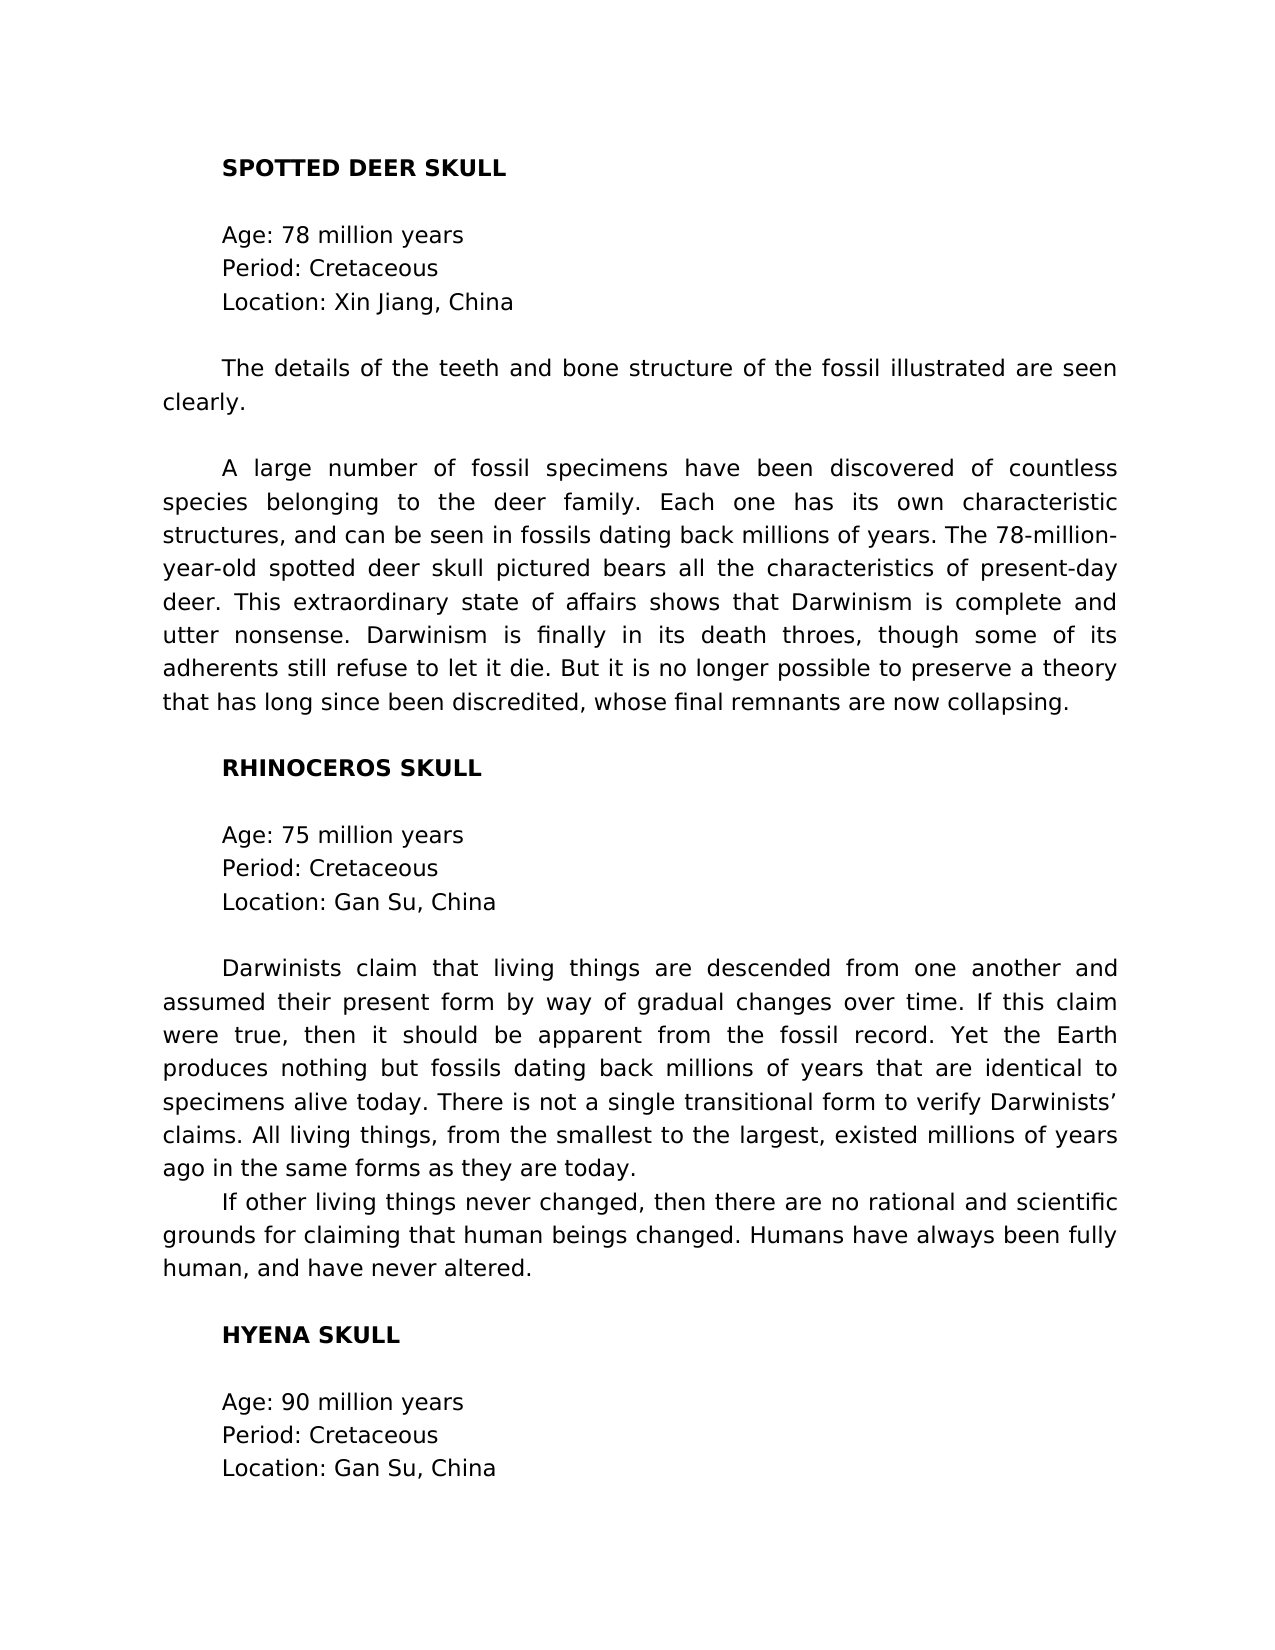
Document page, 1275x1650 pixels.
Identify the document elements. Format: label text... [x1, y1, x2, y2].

text Location: Xin Jiang, China [162, 283, 1119, 317]
text Period: Cretaceous [162, 1417, 1119, 1450]
text Period: Cretaceous [162, 250, 1119, 283]
text Period: Cretaceous [162, 850, 1119, 883]
text Age: 78 million years [162, 217, 1119, 250]
text SPOTTED DEER SKULL [162, 150, 1119, 183]
text HYENA SKULL [162, 1317, 1119, 1350]
text Age: 75 million years [162, 817, 1119, 850]
text Location: Gan Su, China [162, 1450, 1119, 1483]
text Location: Gan Su, China [162, 883, 1119, 917]
text A large number of fossil specimens have been discovered of countless species belonging to the deer family. Each one has its own characteristic structures, and can be seen in fossils dating back millions of years. The 78-million-year-old spotted deer skull pictured bears all the characteristics of present-day deer. This extraordinary state of affairs shows that Darwinism is complete and utter nonsense. Darwinism is finally in its death throes, though some of its adherents still refuse to let it die. But it is no longer possible to preserve a theory that has long since been discredited, whose final remnants are now collapsing. [162, 450, 1119, 717]
text Age: 90 million years [162, 1383, 1119, 1417]
text Darwinists claim that living things are descended from one another and assumed their present form by way of gradual changes over time. If this claim were true, then it should be apparent from the fossil record. Yet the Earth produces nothing but fossils dating back millions of years that are identical to specimens alive today. There is not a single transitional form to verify Darwinists’ claims. All living things, from the smallest to the largest, existed millions of years ago in the same forms as they are today. [162, 950, 1119, 1183]
text If other living things never changed, then there are no rational and scientific grounds for claiming that human beings changed. Humans have always been fully human, and have never altered. [162, 1183, 1119, 1283]
text RHINOCEROS SKULL [162, 750, 1119, 783]
text The details of the teeth and bone structure of the fossil illustrated are seen clearly. [162, 350, 1119, 417]
